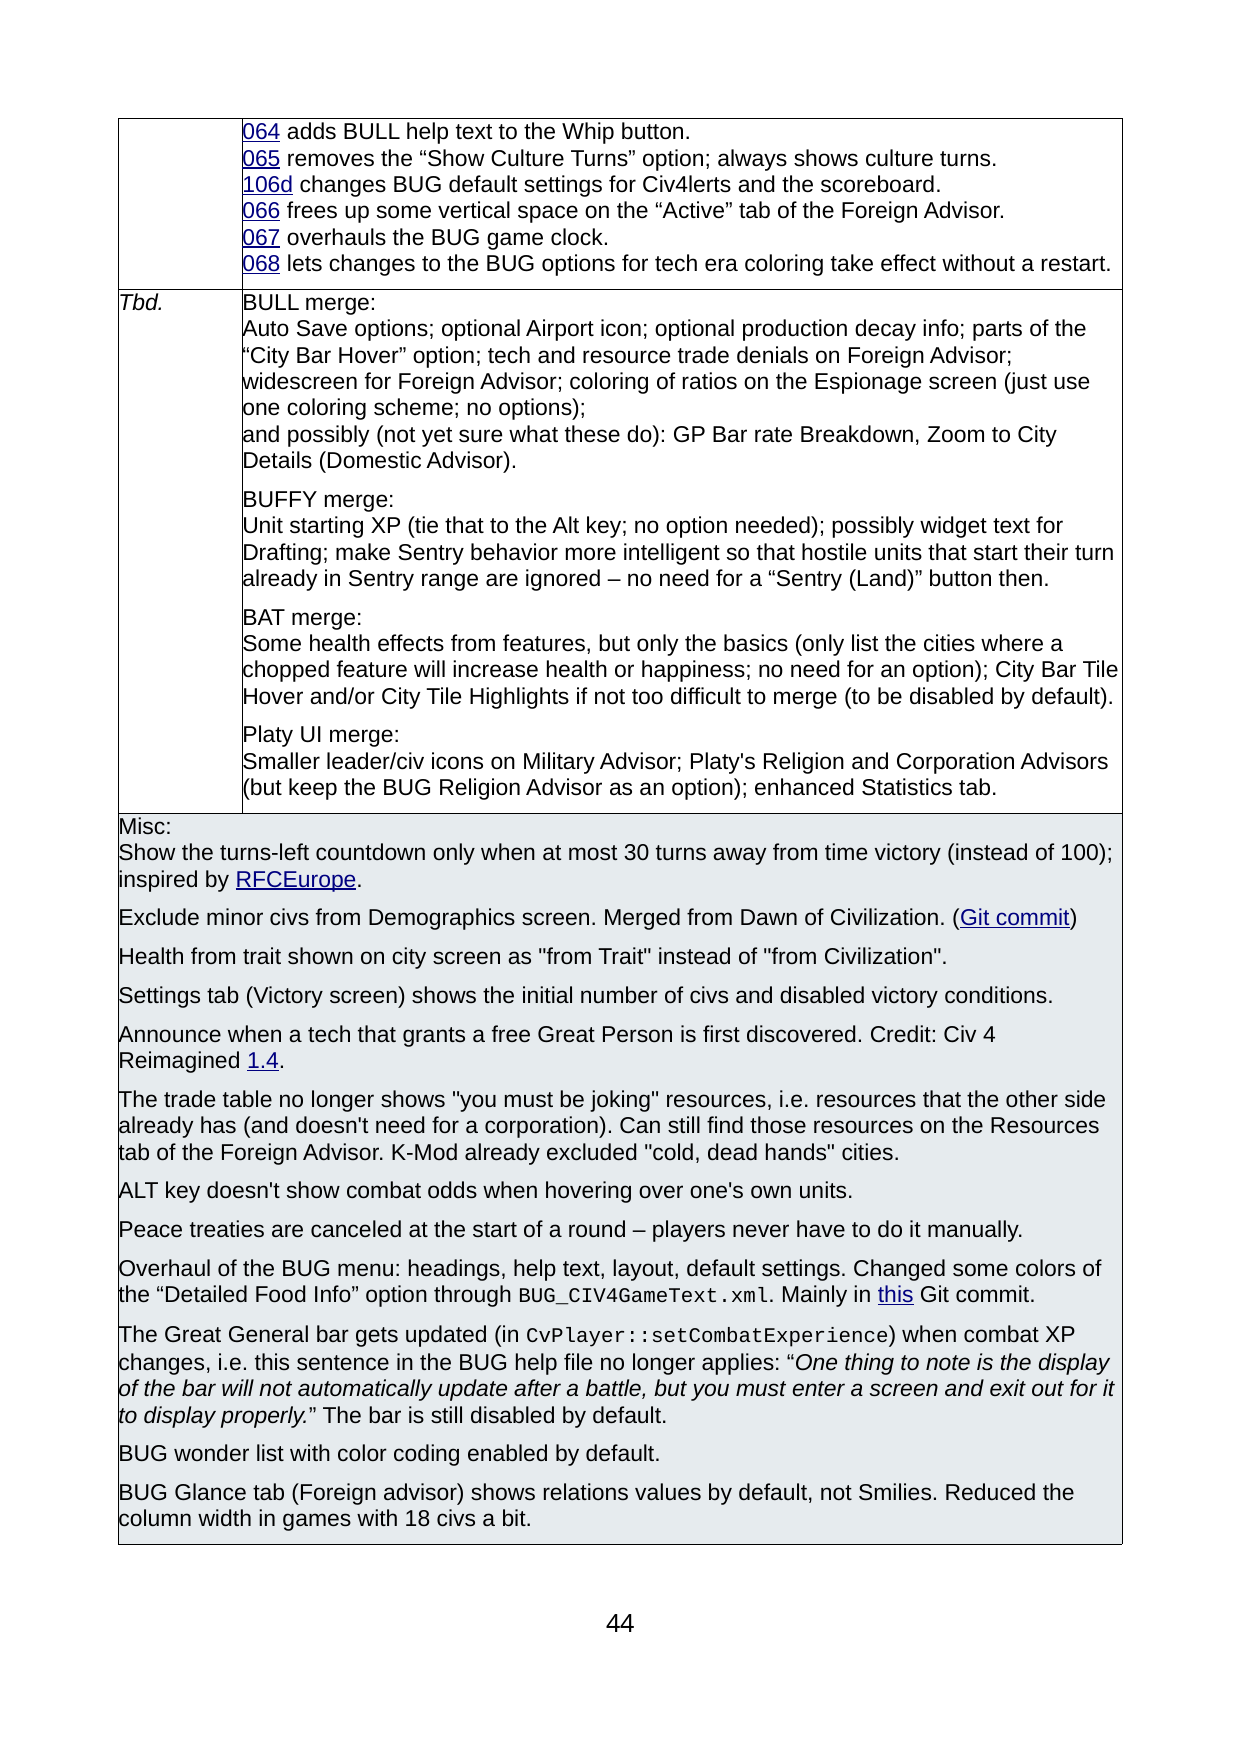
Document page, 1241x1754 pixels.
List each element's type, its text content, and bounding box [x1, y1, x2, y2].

table_cell 064 adds BULL help text to the Whip button. 065 removes the “Show Culture Turns” option; always shows culture turns. 106d changes BUG default settings for Civ4lerts and the scoreboard. 066 frees up some vertical space on the “Active” tab of the Foreign Advisor. 067 overhauls the BUG game clock. 068 lets changes to the BUG options for tech era coloring take effect without a restart. [243, 119, 1122, 289]
table_cell Misc: Show the turns-left countdown only when at most 30 turns away from time victory (instead of 100); inspired by RFCEurope. Exclude minor civs from Demographics screen. Merged from Dawn of Civilization. (Git commit) Health from trait shown on city screen as "from Trait" instead of "from Civilization". Settings tab (Victory screen) shows the initial number of civs and disabled victory conditions. Announce when a tech that grants a free Great Person is first discovered. Credit: Civ 4 Reimagined 1.4. The trade table no longer shows "you must be joking" resources, i.e. resources that the other side already has (and doesn't need for a corporation). Can still find those resources on the Resources tab of the Foreign Advisor. K-Mod already excluded "cold, dead hands" cities. ALT key doesn't show combat odds when hovering over one's own units. Peace treaties are canceled at the start of a round – players never have to do it manually. Overhaul of the BUG menu: headings, help text, layout, default settings. Changed some colors of the “Detailed Food Info” option through BUG_CIV4GameText.xml. Mainly in this Git commit. The Great General bar gets updated (in CvPlayer::setCombatExperience) when combat XP changes, i.e. this sentence in the BUG help file no longer applies: “One thing to note is the display of the bar will not automatically update after a battle, but you must enter a screen and exit out for it to display properly.” The bar is still disabled by default. BUG wonder list with color coding enabled by default. BUG Glance tab (Foreign advisor) shows relations values by default, not Smilies. Reduced the column width in games with 18 civs a bit. [119, 814, 1122, 1544]
table_cell Tbd. [119, 290, 242, 813]
table_cell [119, 119, 242, 289]
table_cell BULL merge: Auto Save options; optional Airport icon; optional production decay info; parts of the “City Bar Hover” option; tech and resource trade denials on Foreign Advisor; widescreen for Foreign Advisor; coloring of ratios on the Espionage screen (just use one coloring scheme; no options); and possibly (not yet sure what these do): GP Bar rate Breakdown, Zoom to City Details (Domestic Advisor). BUFFY merge: Unit starting XP (tie that to the Alt key; no option needed); possibly widget text for Drafting; make Sentry behavior more intelligent so that hostile units that start their turn already in Sentry range are ignored – no need for a “Sentry (Land)” button then. BAT merge: Some health effects from features, but only the basics (only list the cities where a chopped feature will increase health or happiness; no need for an option); City Bar Tile Hover and/or City Tile Highlights if not too difficult to merge (to be disabled by default). Platy UI merge: Smaller leader/civ icons on Military Advisor; Platy's Religion and Corporation Advisors (but keep the BUG Religion Advisor as an option); enhanced Statistics tab. [243, 290, 1122, 813]
